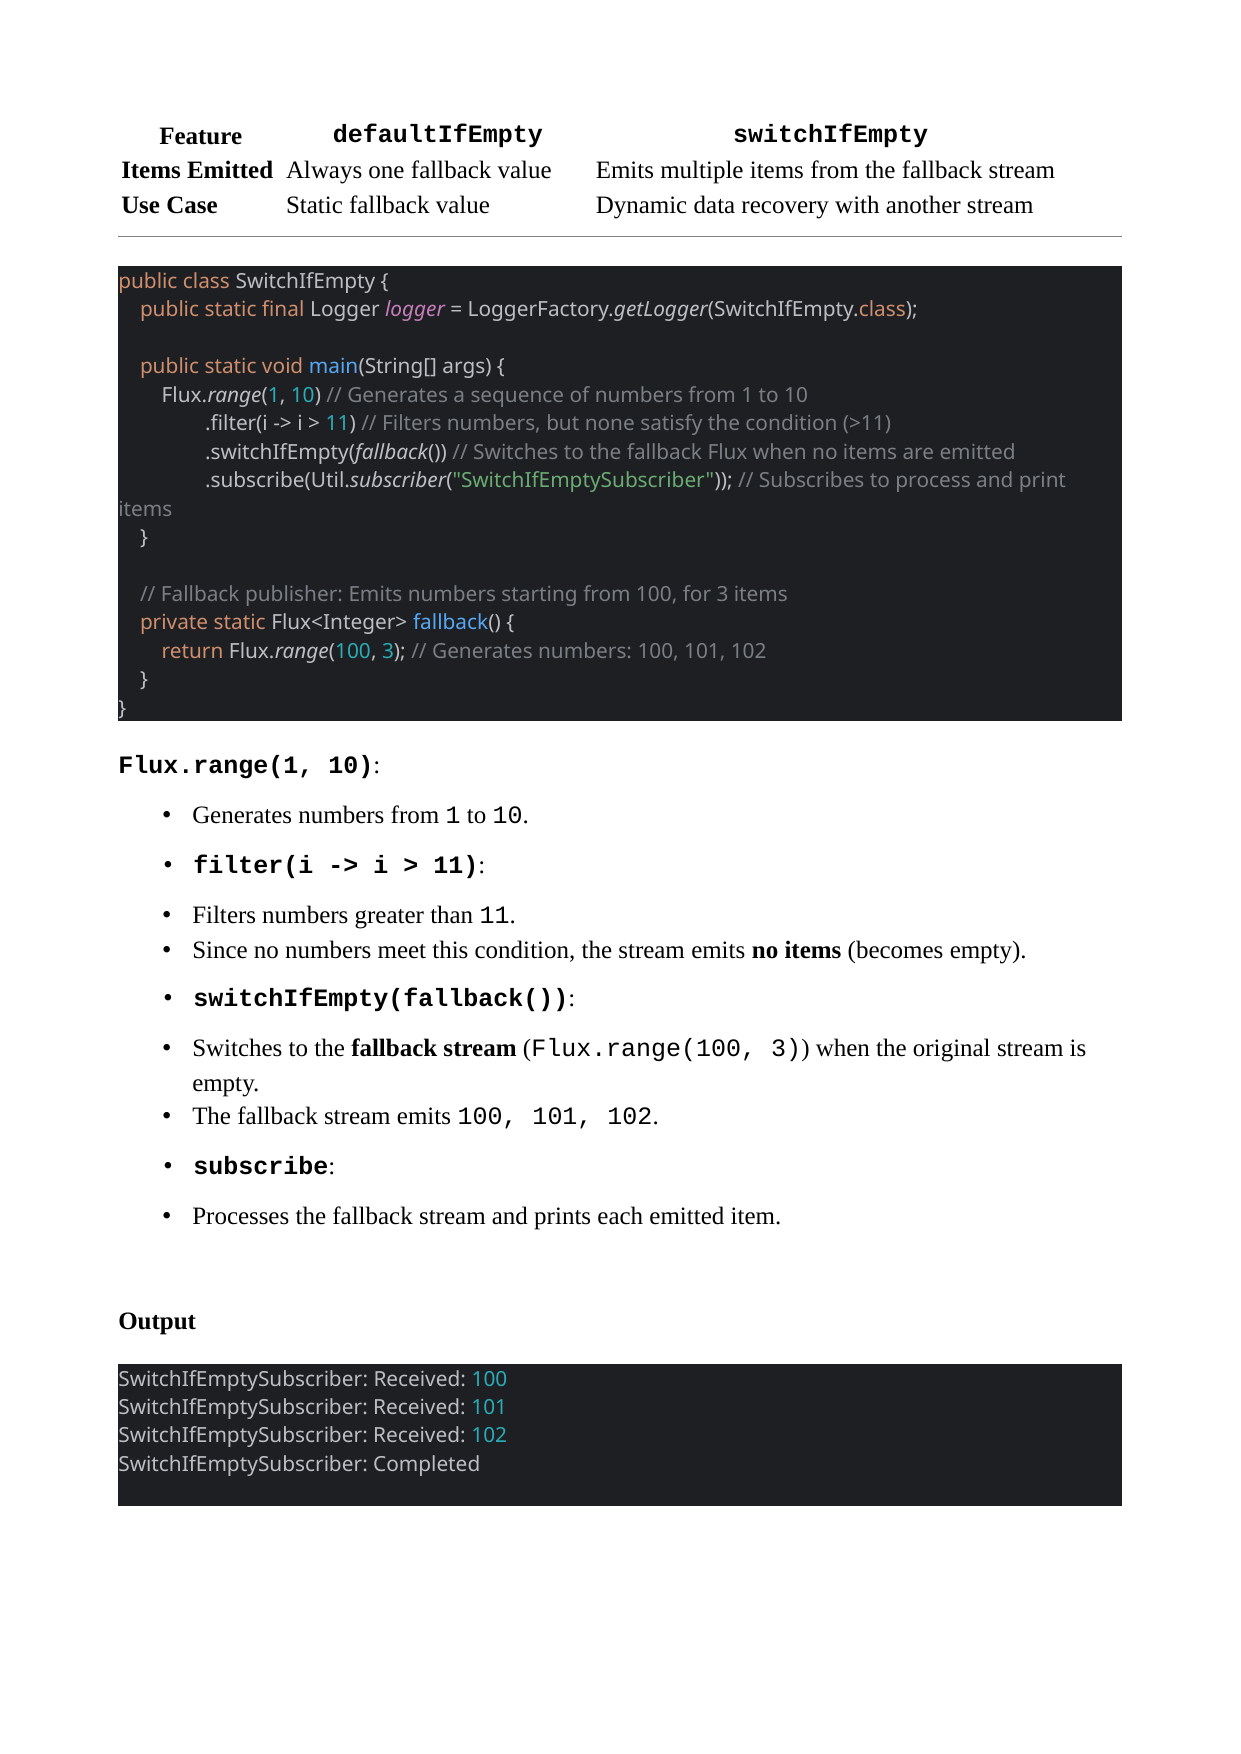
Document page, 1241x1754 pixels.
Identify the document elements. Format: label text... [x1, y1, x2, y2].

text Output [118, 1306, 1122, 1335]
table_cell Emits multiple items from the fallback stream [593, 153, 1068, 187]
table_header Feature [118, 118, 283, 153]
table_header switchIfEmpty [593, 118, 1068, 153]
list subscribe: [164, 1151, 1122, 1182]
table_header defaultIfEmpty [283, 118, 593, 153]
table_cell Items Emitted [118, 153, 283, 187]
table_cell Static fallback value [283, 187, 593, 222]
list Generates numbers from 1 to 10. [162, 800, 1122, 831]
list Processes the fallback stream and prints each emitted item. [162, 1201, 1122, 1230]
list The fallback stream emits 100, 101, 102. [162, 1101, 1122, 1132]
list Since no numbers meet this condition, the stream emits no items (becomes empty). [162, 935, 1122, 964]
list Switches to the fallback stream (Flux.range(100, 3)) when the original stream is empty. [162, 1033, 1122, 1097]
list filter(i -> i > 11): [164, 850, 1122, 881]
text public class SwitchIfEmpty { public static final Logger logger = LoggerFactory.getLogger(SwitchIfEmpty.class); public static void main(String[] args) { Flux.range(1, 10) // Generates a sequence of numbers from 1 to 10 .filter(i -> i > 11) // Filters numbers, but none satisfy the condition (>11) .switchIfEmpty(fallback()) // Switches to the fallback Flux when no items are emitted .subscribe(Util.subscriber("SwitchIfEmptySubscriber")); // Subscribes to process and print items } // Fallback publisher: Emits numbers starting from 100, for 3 items private static Flux<Integer> fallback() { return Flux.range(100, 3); // Generates numbers: 100, 101, 102 } } [118, 266, 1122, 721]
table_cell Use Case [118, 187, 283, 222]
text Flux.range(1, 10): [118, 750, 1122, 781]
text SwitchIfEmptySubscriber: Received: 100 SwitchIfEmptySubscriber: Received: 101 SwitchIfEmptySubscriber: Received: 102 SwitchIfEmptySubscriber: Completed [118, 1364, 1122, 1506]
table_cell Always one fallback value [283, 153, 593, 187]
list switchIfEmpty(fallback()): [164, 983, 1122, 1014]
table_cell Dynamic data recovery with another stream [593, 187, 1068, 222]
list Filters numbers greater than 11. [162, 900, 1122, 931]
